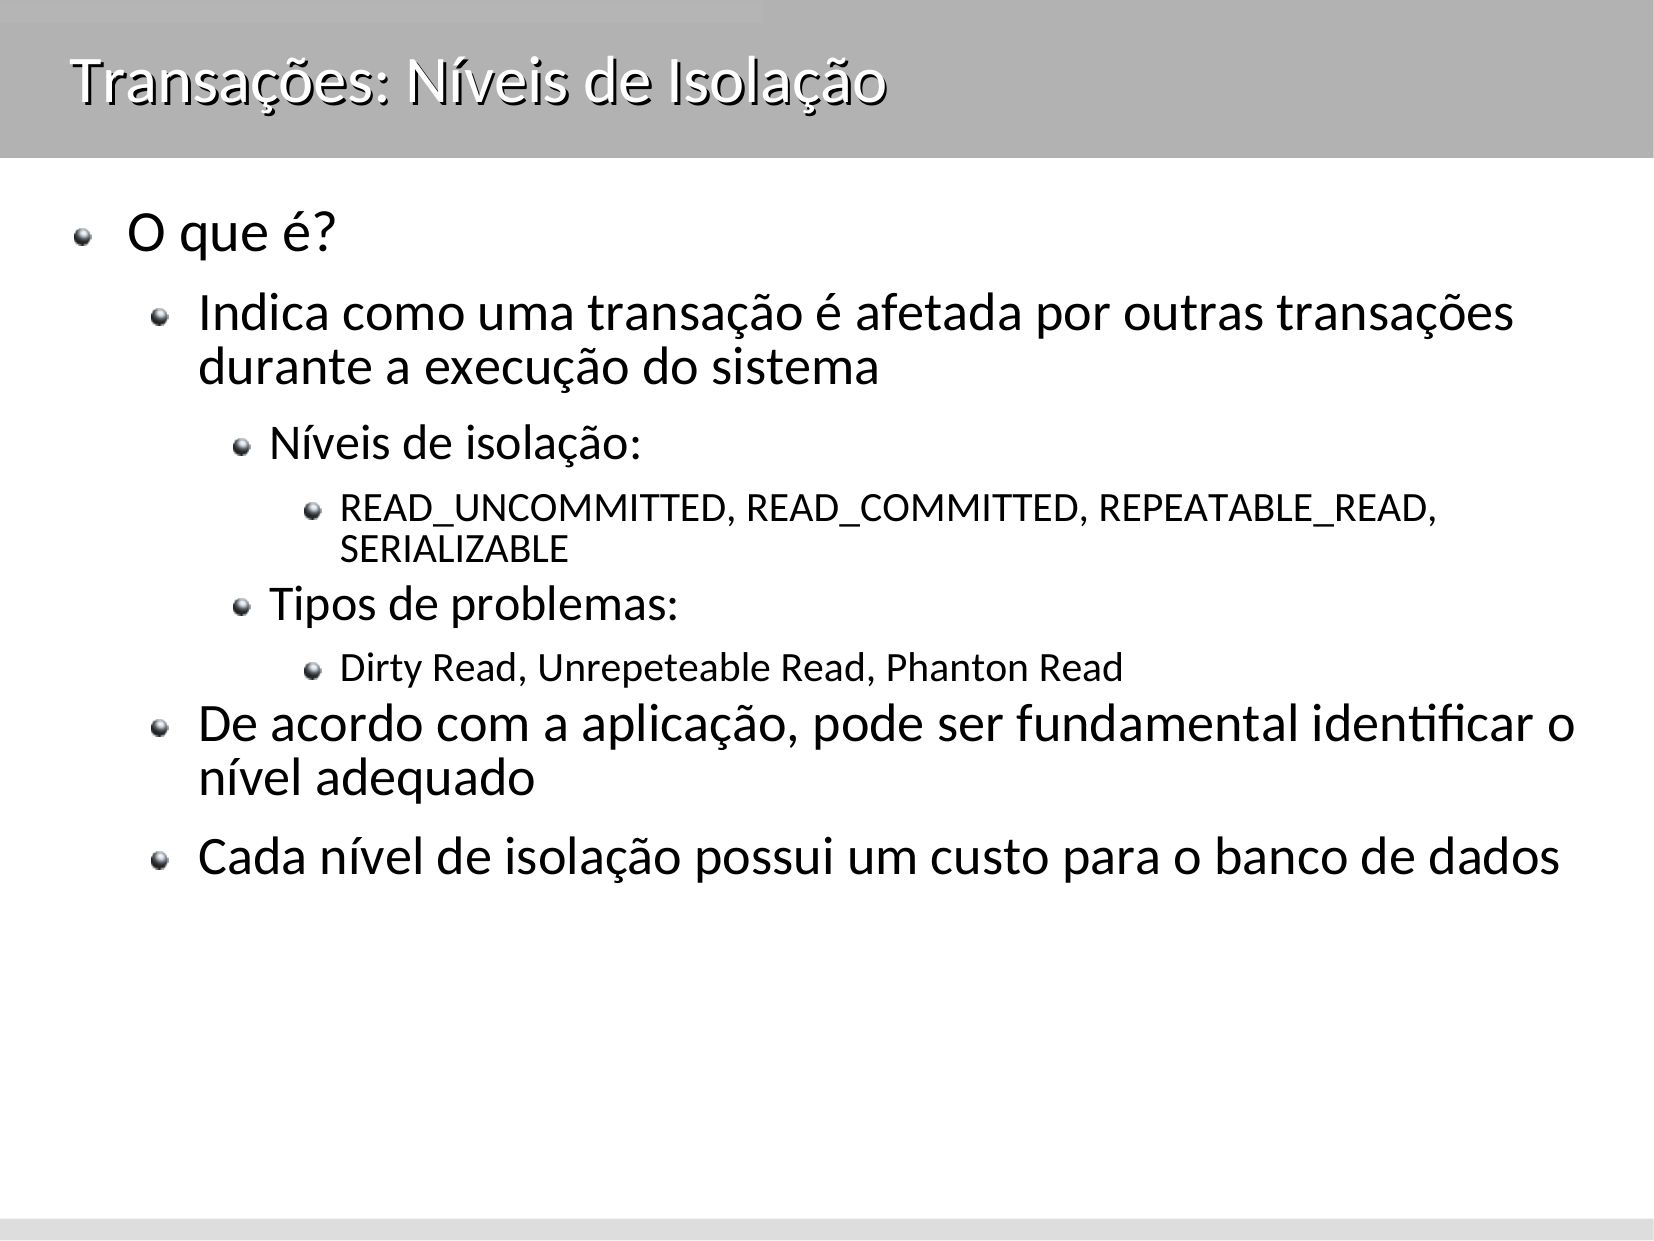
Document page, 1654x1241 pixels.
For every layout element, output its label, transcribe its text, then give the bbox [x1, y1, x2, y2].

list O que é? Indica como uma transação é afetada por outras transações durante a execução do sistema Níveis de isolação: READ_UNCOMMITTED, READ_COMMITTED, REPEATABLE_READ, SERIALIZABLE Tipos de problemas: Dirty Read, Unrepeteable Read, Phanton Read De acordo com a aplicação, pode ser fundamental identificar o nível adequado Cada nível de isolação possui um custo para o banco de dados [56, 207, 1595, 1129]
title Transações: Níveis de Isolação [70, 11, 1536, 160]
